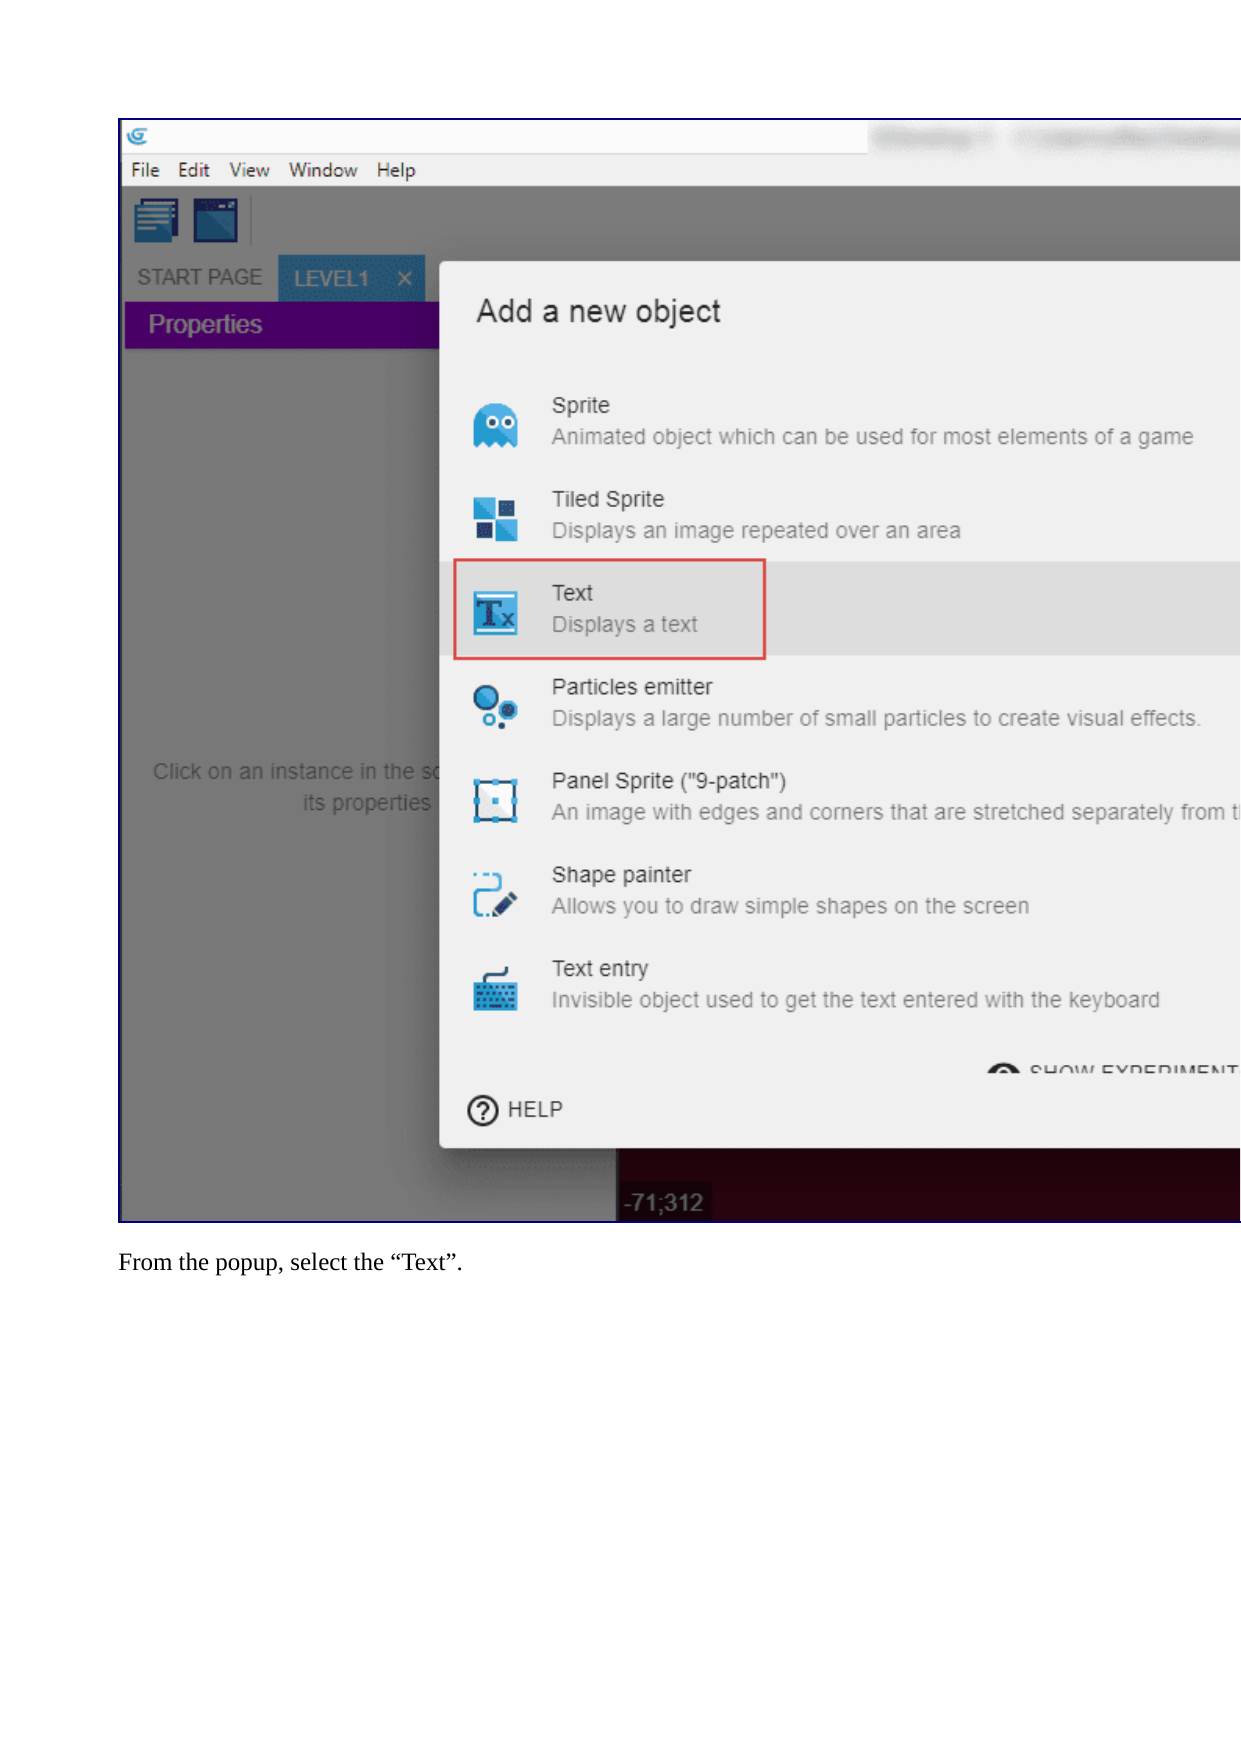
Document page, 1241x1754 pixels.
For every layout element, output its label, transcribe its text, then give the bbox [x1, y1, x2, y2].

text From the popup, select the “Text”. [118, 1247, 1122, 1276]
picture [120, 120, 1241, 1221]
